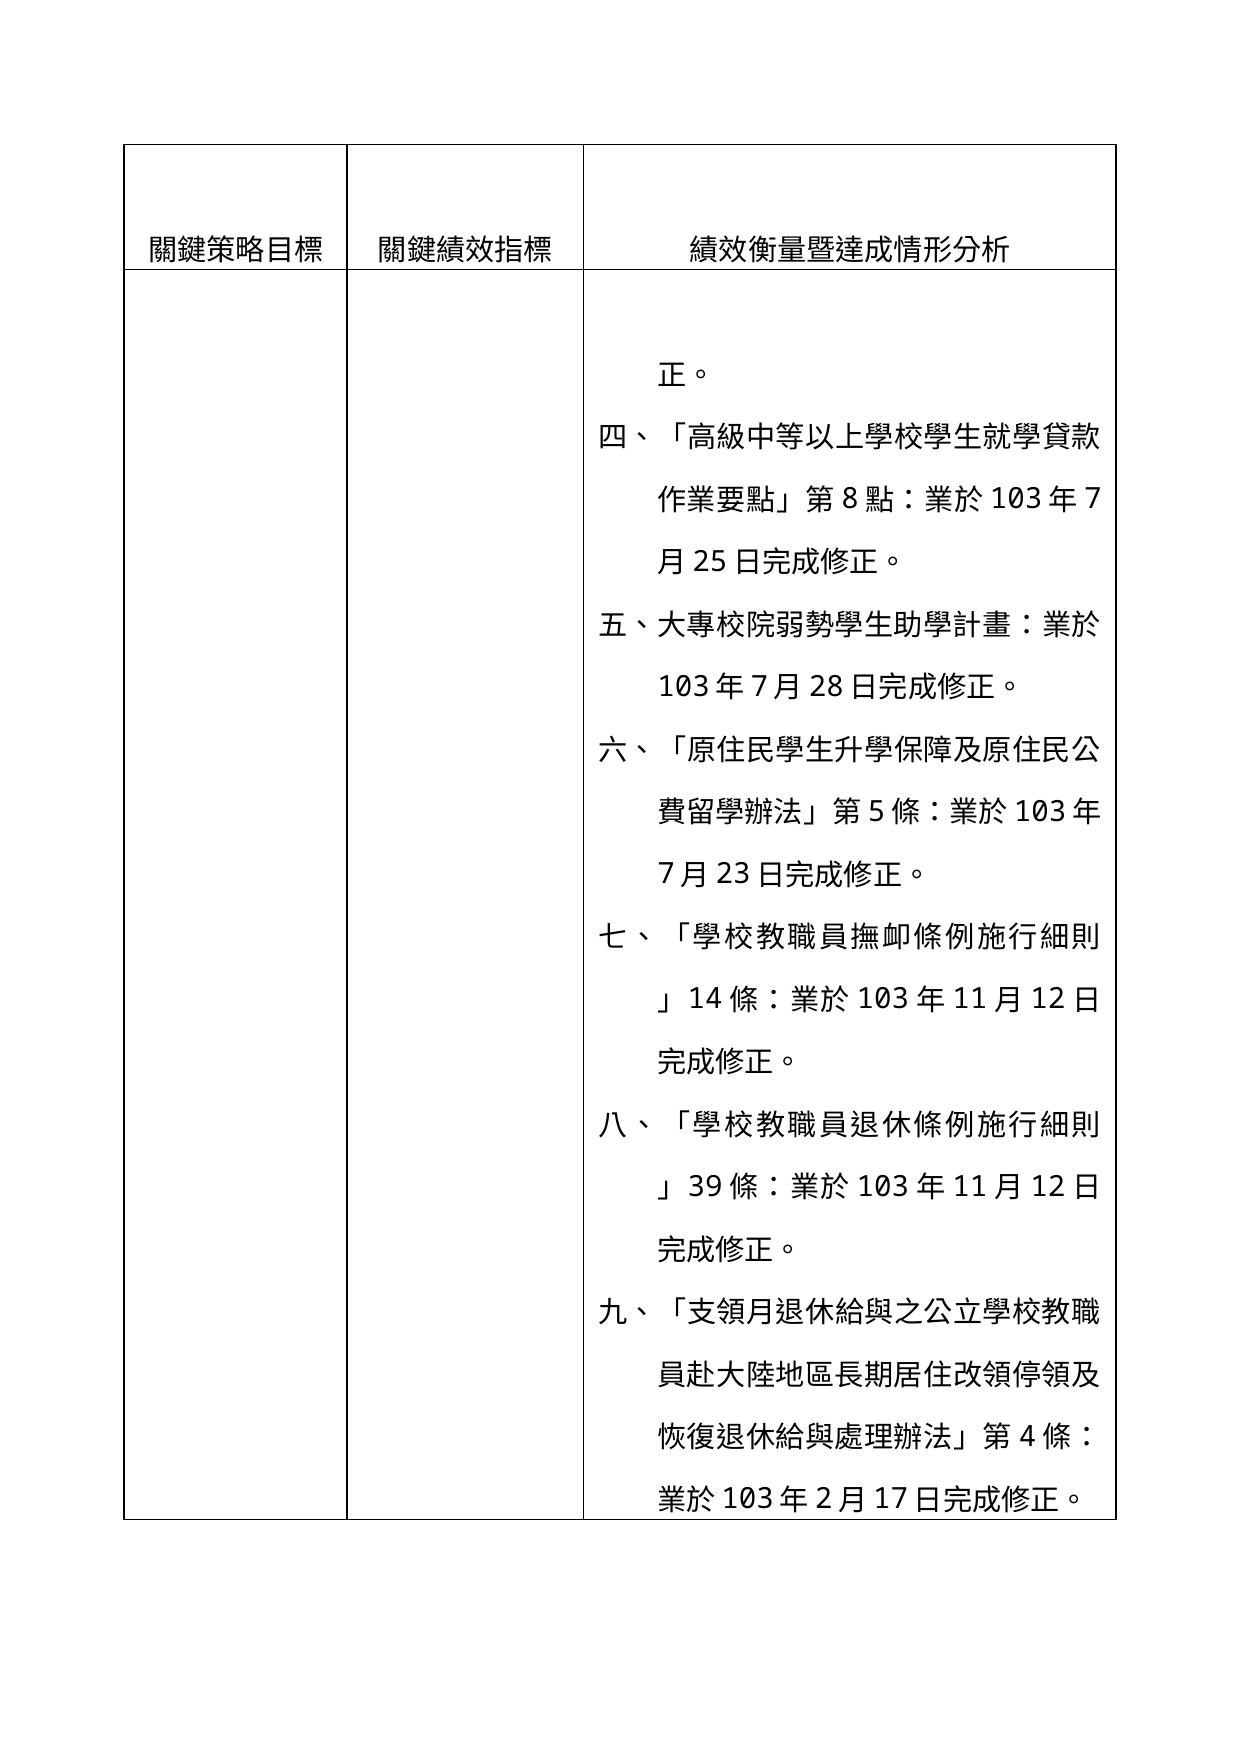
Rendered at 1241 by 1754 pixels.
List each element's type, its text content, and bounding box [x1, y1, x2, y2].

table_header 關鍵績效指標 [348, 145, 583, 268]
table_cell [348, 270, 583, 1518]
table_cell [125, 270, 346, 1518]
table_header 關鍵策略目標 [125, 145, 346, 268]
table_header 績效衡量暨達成情形分析 [584, 145, 1115, 268]
table_cell 正。 四、「高級中等以上學校學生就學貸款作業要點」第8點：業於103年7月25日完成修正。 五、大專校院弱勢學生助學計畫：業於103年7月28日完成修正。 六、「原住民學生升學保障及原住民公費留學辦法」第5條：業於103年7月23日完成修正。 七、「學校教職員撫卹條例施行細則」14條：業於103年11月12日完成修正。 八、「學校教職員退休條例施行細則」39條：業於103年11月12日完成修正。 九、「支領月退休給與之公立學校教職員赴大陸地區長期居住改領停領及恢復退休給與處理辦法」第4條：業於103年2月17日完成修正。 [584, 270, 1115, 1518]
